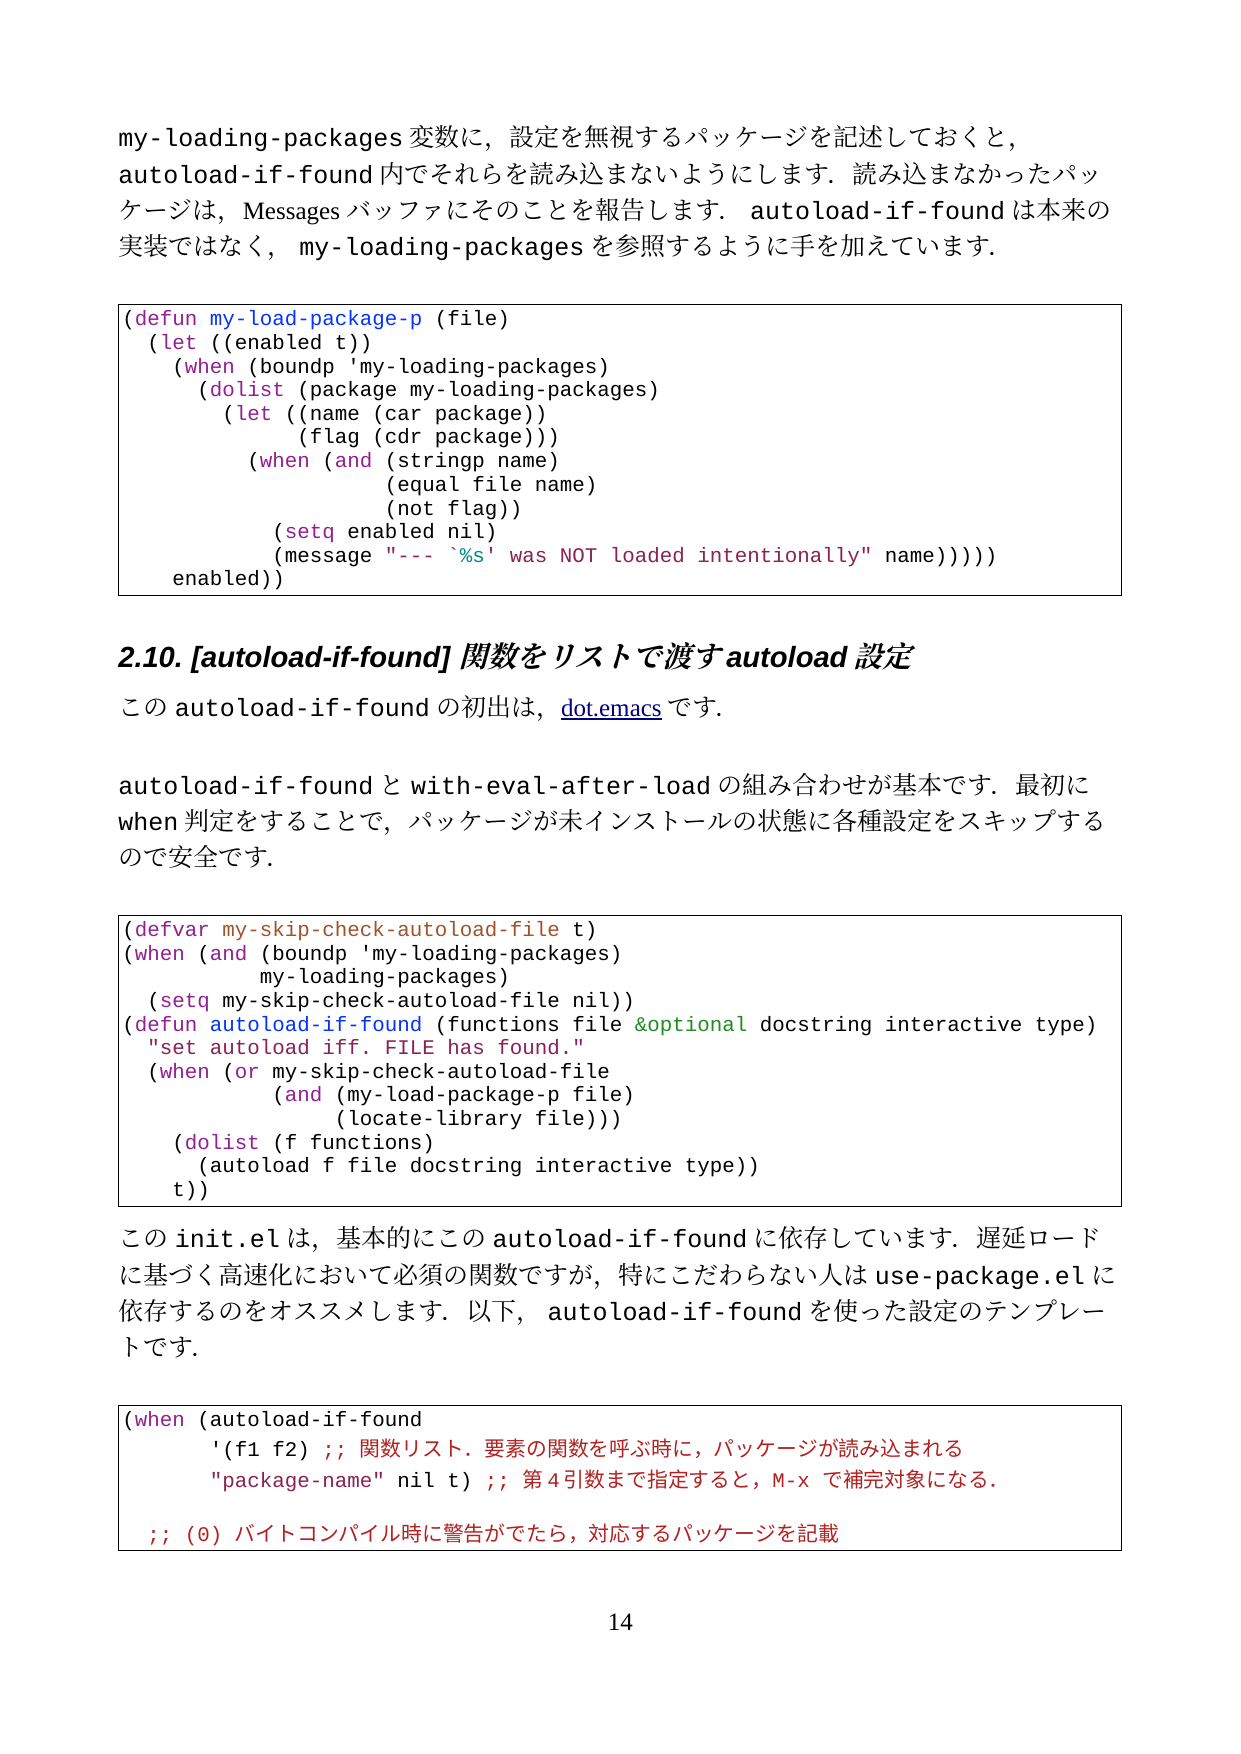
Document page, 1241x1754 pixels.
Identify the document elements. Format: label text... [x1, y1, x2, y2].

text この init.el は，基本的にこの autoload-if-found に依存しています．遅延ロードに基づく高速化において必須の関数ですが，特にこだわらない人は use-package.el に依存するのをオススメします．以下， autoload-if-found を使った設定のテンプレートです． [118, 1219, 1122, 1392]
text (message "--- `%s' was NOT loaded intentionally" name))))) [119, 541, 1121, 564]
text (flag (cdr package))) [119, 423, 1121, 446]
text (when (or my-skip-check-autoload-file [119, 1057, 1121, 1081]
text (not flag)) [119, 493, 1121, 517]
text enabled)) [119, 564, 1121, 595]
text (dolist (f functions) [119, 1128, 1121, 1151]
text (when (boundp 'my-loading-packages) [119, 352, 1121, 375]
text (setq my-skip-check-autoload-file nil)) [119, 986, 1121, 1009]
text ;; (0) バイトコンパイル時に警告がでたら，対応するパッケージを記載 [119, 1513, 1121, 1550]
text my-loading-packages 変数に，設定を無視するパッケージを記述しておくと， autoload-if-found 内でそれらを読み込まないようにします．読み込まなかったパッケージは，Messages バッファにそのことを報告します． autoload-if-found は本来の実装ではなく， my-loading-packages を参照するように手を加えています． [118, 118, 1122, 292]
text (defvar my-skip-check-autoload-file t) [119, 916, 1121, 939]
text (dolist (package my-loading-packages) [119, 375, 1121, 399]
text "package-name" nil t) ;; 第4引数まで指定すると，M-x で補完対象になる． [119, 1459, 1121, 1489]
text (when (and (stringp name) [119, 446, 1121, 470]
text (let ((enabled t)) [119, 328, 1121, 352]
text (defun my-load-package-p (file) [119, 305, 1121, 328]
text my-loading-packages) [119, 962, 1121, 986]
text (defun autoload-if-found (functions file &optional docstring interactive type) [119, 1009, 1121, 1033]
text "set autoload iff. FILE has found." [119, 1033, 1121, 1057]
text (autoload f file docstring interactive type)) [119, 1151, 1121, 1175]
text (and (my-load-package-p file) [119, 1081, 1121, 1104]
text (equal file name) [119, 470, 1121, 493]
text '(f1 f2) ;; 関数リスト．要素の関数を呼ぶ時に，パッケージが読み込まれる [119, 1429, 1121, 1459]
text この autoload-if-found の初出は，dot.emacs です． [118, 688, 1122, 753]
text (when (autoload-if-found [119, 1406, 1121, 1429]
subtitle [autoload-if-found] 関数をリストで渡すautoload設定 [118, 633, 1122, 675]
text (locate-library file))) [119, 1104, 1121, 1128]
text t)) [119, 1175, 1121, 1206]
text autoload-if-found と with-eval-after-load の組み合わせが基本です．最初に when 判定をすることで，パッケージが未インストールの状態に各種設定をスキップするので安全です． [118, 765, 1122, 902]
text (setq enabled nil) [119, 517, 1121, 541]
text (let ((name (car package)) [119, 399, 1121, 423]
text (when (and (boundp 'my-loading-packages) [119, 939, 1121, 962]
